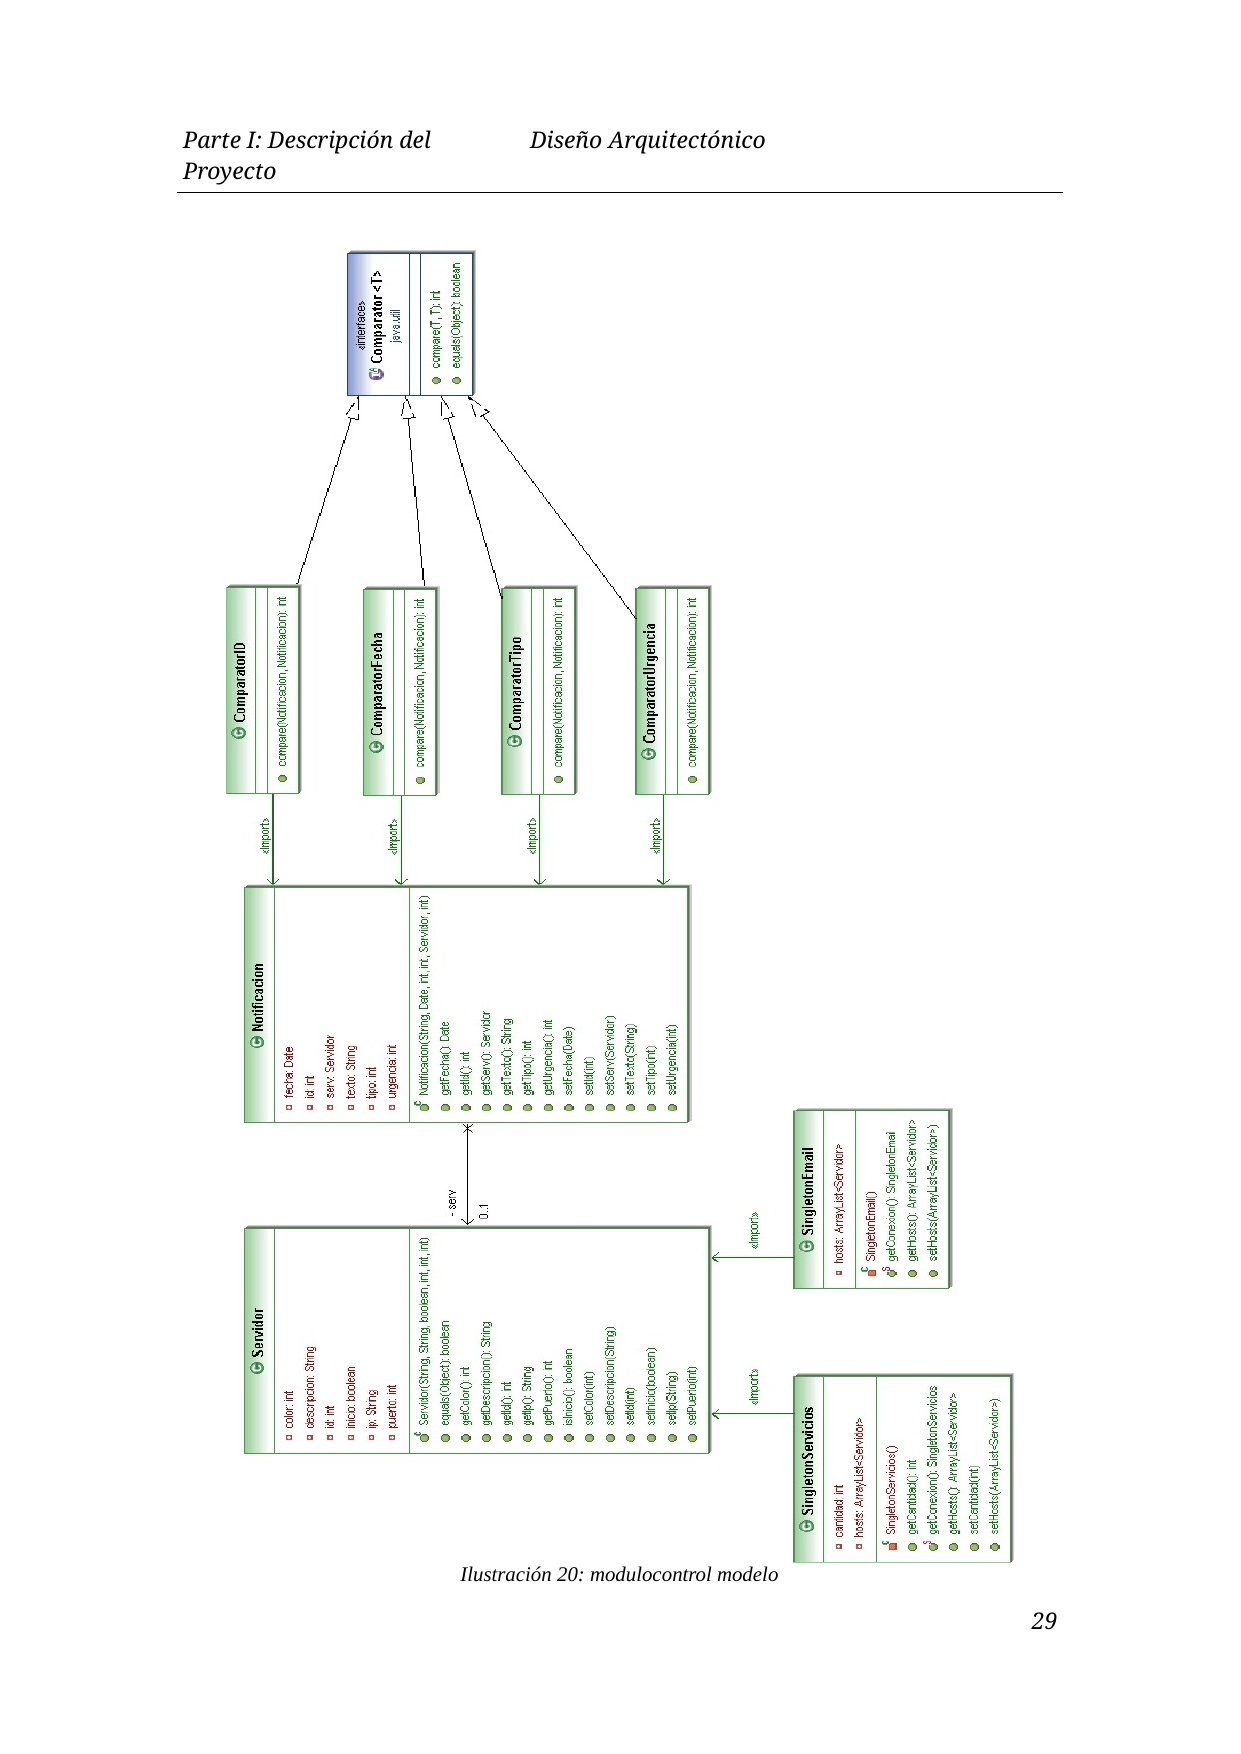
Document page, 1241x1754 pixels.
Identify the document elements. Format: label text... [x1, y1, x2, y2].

picture [226, 250, 1015, 1563]
text Ilustración 20: modulocontrol modelo [226, 1563, 1014, 1586]
